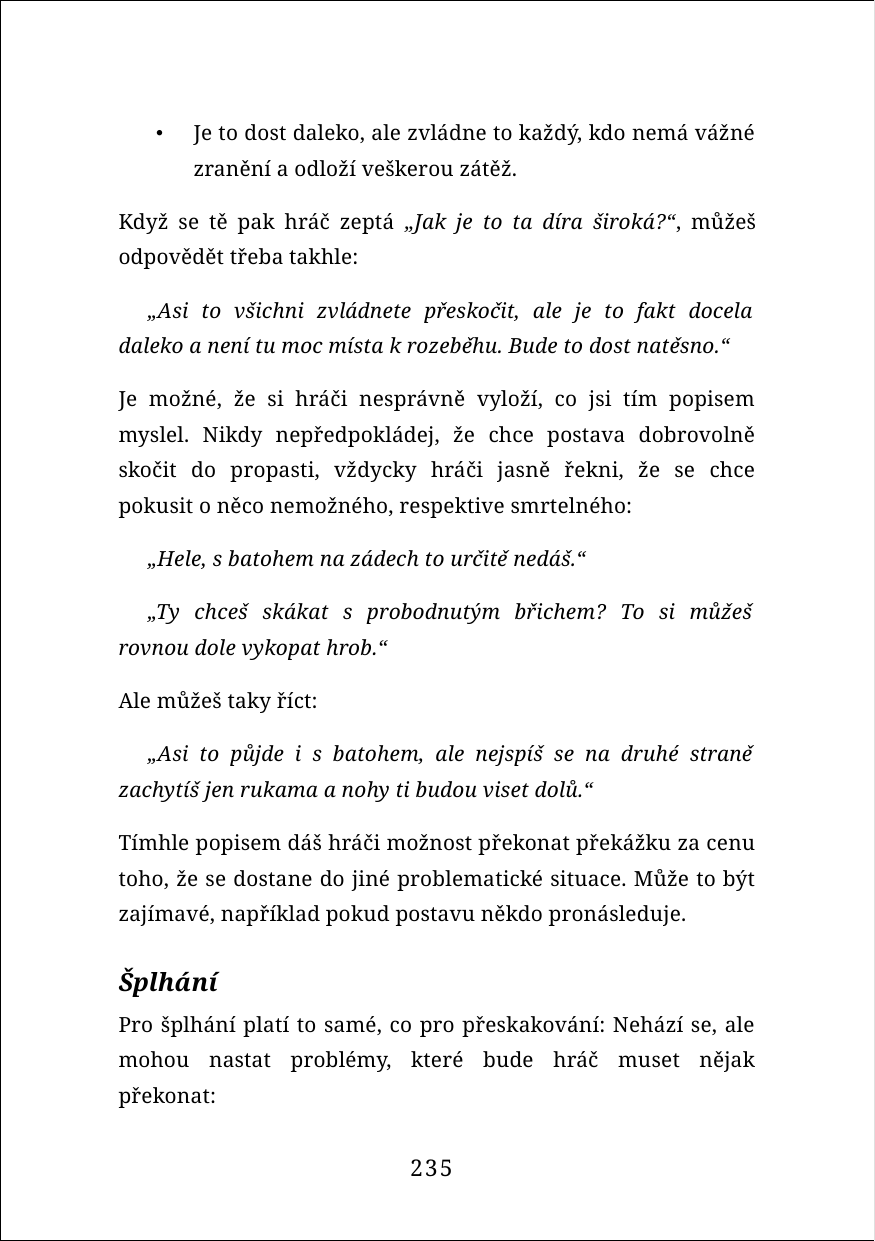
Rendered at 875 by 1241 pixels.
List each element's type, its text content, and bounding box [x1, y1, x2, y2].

text Pro šplhání platí to samé, co pro přeskakování: Nehází se, ale mohou nastat problémy, které bude hráč muset nějak překonat: [118, 1010, 756, 1109]
text Ale můžeš taky říct: [118, 686, 756, 715]
list Je to dost daleko, ale zvládne to každý, kdo nemá vážné zranění a odloží veškerou zátěž. [156, 118, 756, 182]
text „Asi to všichni zvládnete přeskočit, ale je to fakt docela daleko a není tu moc místa k rozeběhu. Bude to dost natěsno.“ [118, 296, 756, 360]
subtitle Šplhání [118, 964, 756, 998]
text „Ty chceš skákat s probodnutým břichem? To si můžeš rovnou dole vykopat hrob.“ [118, 597, 756, 661]
text Je možné, že si hráči nesprávně vyloží, co jsi tím popisem myslel. Nikdy nepředpokládej, že chce postava dobrovolně skočit do propasti, vždycky hráči jasně řekni, že se chce pokusit o něco nemožného, respektive smrtelného: [118, 384, 756, 519]
text Tímhle popisem dáš hráči možnost překonat překážku za cenu toho, že se dostane do jiné problematické situace. Může to být zajímavé, například pokud postavu někdo pronásleduje. [118, 828, 756, 928]
text Když se tě pak hráč zeptá „Jak je to ta díra široká?“, můžeš odpovědět třeba takhle: [118, 207, 756, 271]
text „Hele, s batohem na zádech to určitě nedáš.“ [118, 544, 756, 573]
text „Asi to půjde i s batohem, ale nejspíš se na druhé straně zachytíš jen rukama a nohy ti budou viset dolů.“ [118, 739, 756, 803]
